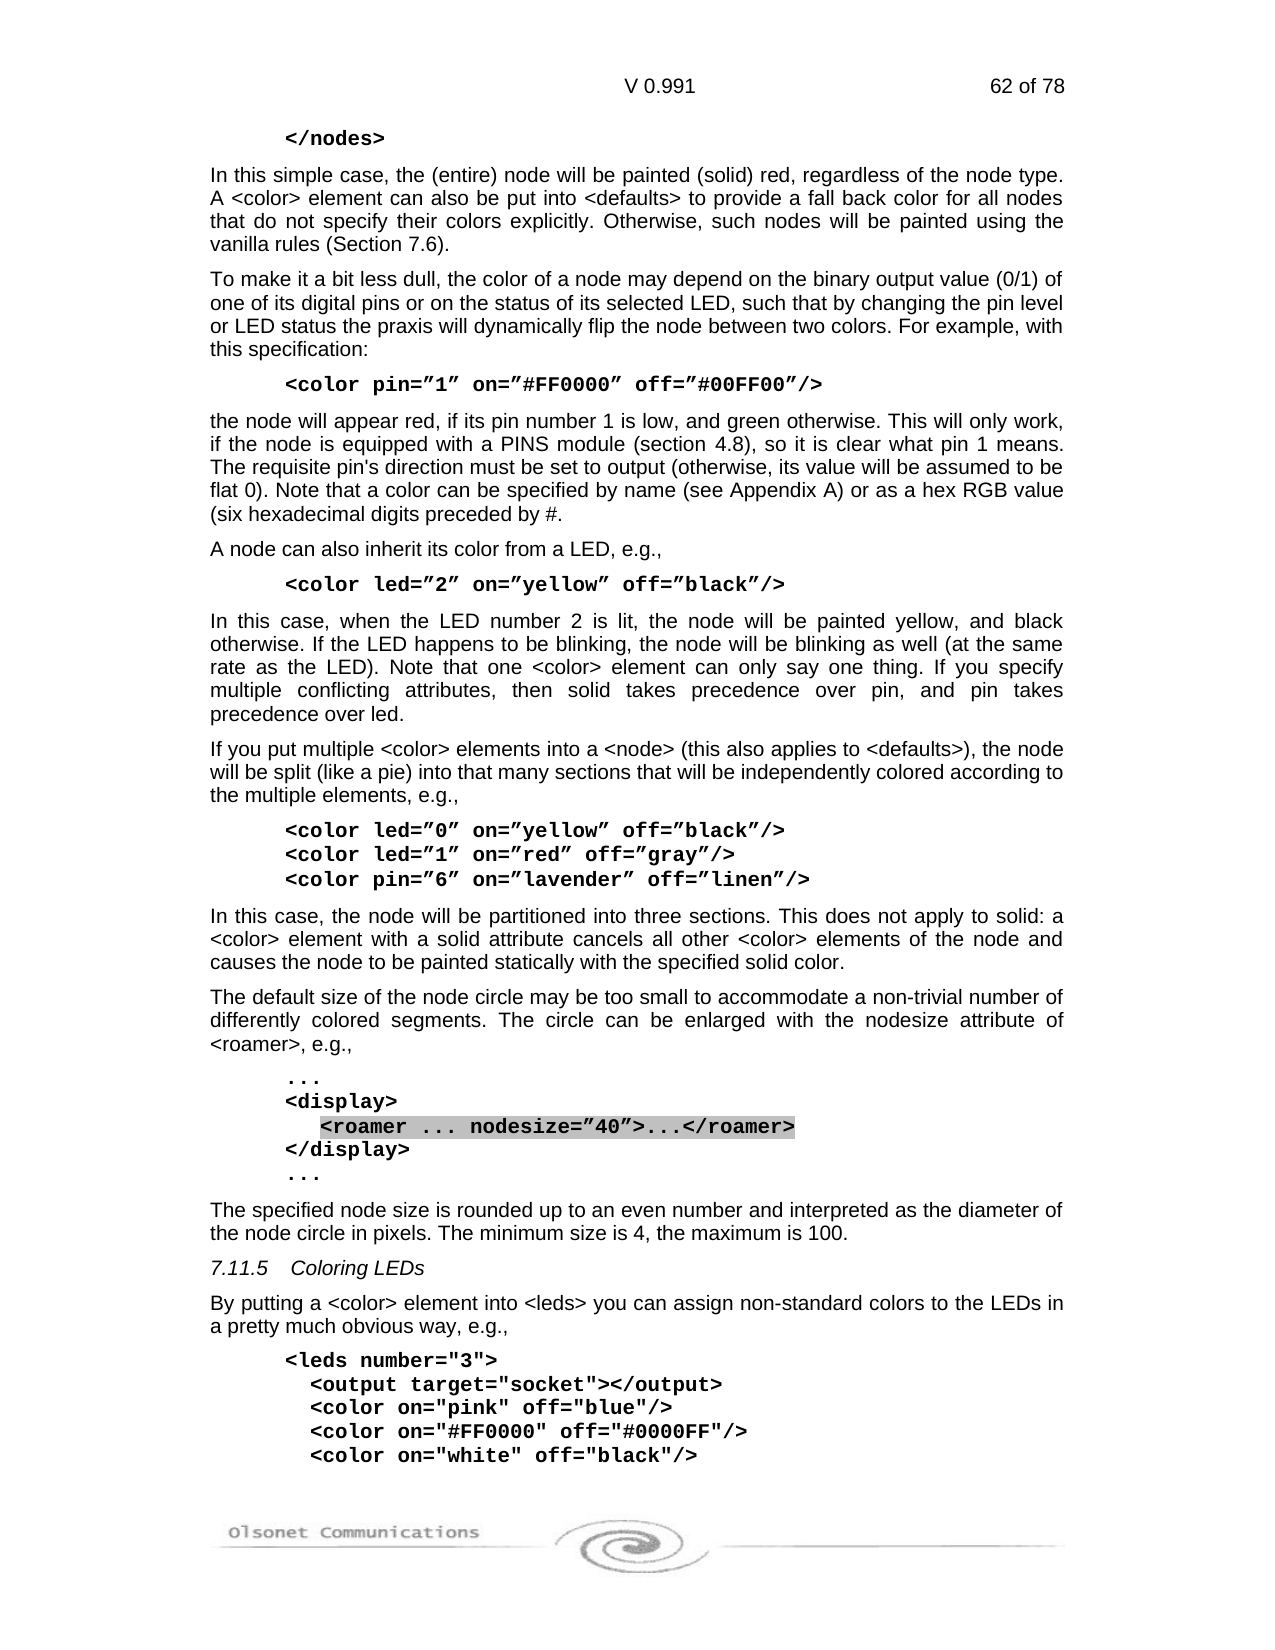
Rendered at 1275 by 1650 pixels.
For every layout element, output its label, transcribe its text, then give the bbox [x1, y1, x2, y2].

text the node will appear red, if its pin number 1 is low, and green otherwise. This will only work, if the node is equipped with a PINS module (section 4.8), so it is clear what pin 1 means. The requisite pin's direction must be set to output (otherwise, its value will be assumed to be flat 0). Note that a color can be specified by name (see Appendix A) or as a hex RGB value (six hexadecimal digits preceded by #. [210, 409, 1065, 526]
text <roamer ... nodesize=”40”>...</roamer> [210, 1114, 1065, 1139]
text <color on="#FF0000" off="#0000FF"/> [210, 1421, 1065, 1444]
text In this simple case, the (entire) node will be painted (solid) red, regardless of the node type. A <color> element can also be put into <defaults> to provide a fall back color for all nodes that do not specify their colors explicitly. Otherwise, such nodes will be painted using the vanilla rules (Section 7.6). [210, 163, 1065, 256]
text The default size of the node circle may be too small to accommodate a non-trivial number of differently colored segments. The circle can be enlarged with the nodesize attribute of <roamer>, e.g., [210, 986, 1065, 1055]
text </display> [210, 1139, 1065, 1163]
text <color led=”2” on=”yellow” off=”black”/> [210, 572, 1065, 597]
text If you put multiple <color> elements into a <node> (this also applies to <defaults>), the node will be split (like a pie) into that many sections that will be independently colored according to the multiple elements, e.g., [210, 737, 1065, 807]
text ... [210, 1067, 1065, 1091]
text By putting a <color> element into <leds> you can assign non-standard colors to the LEDs in a pretty much obvious way, e.g., [210, 1292, 1065, 1338]
text The specified node size is rounded up to an even number and interpreted as the diameter of the node circle in pixels. The minimum size is 4, the maximum is 100. [210, 1198, 1065, 1245]
text <leds number="3"> [210, 1350, 1065, 1374]
picture [210, 1504, 1065, 1596]
text In this case, the node will be partitioned into three sections. This does not apply to solid: a <color> element with a solid attribute cancels all other <color> elements of the node and causes the node to be painted statically with the specified solid color. [210, 904, 1065, 974]
text A node can also inherit its color from a LED, e.g., [210, 537, 1065, 561]
text <color pin=”6” on=”lavender” off=”linen”/> [210, 867, 1065, 892]
text <output target="socket"></output> [210, 1374, 1065, 1397]
text ... [210, 1163, 1065, 1187]
text In this case, when the LED number 2 is lit, the node will be painted yellow, and black otherwise. If the LED happens to be blinking, the node will be blinking as well (at the same rate as the LED). Note that one <color> element can only say one thing. If you specify multiple conflicting attributes, then solid takes precedence over pin, and pin takes precedence over led. [210, 609, 1065, 725]
text <color on="white" off="black"/> [210, 1444, 1065, 1468]
text To make it a bit less dull, the color of a node may depend on the binary output value (0/1) of one of its digital pins or on the status of its selected LED, such that by changing the pin level or LED status the praxis will dynamically flip the node between two colors. For example, with this specification: [210, 268, 1065, 361]
subtitle Coloring LEDs [210, 1257, 1065, 1280]
text <color led=”0” on=”yellow” off=”black”/> [210, 818, 1065, 844]
text <display> [210, 1091, 1065, 1114]
text <color on="pink" off="blue"/> [210, 1397, 1065, 1421]
text </nodes> [210, 128, 1065, 151]
text <color pin=”1” on=”#FF0000” off=”#00FF00”/> [210, 372, 1065, 398]
text <color led=”1” on=”red” off=”gray”/> [210, 844, 1065, 867]
